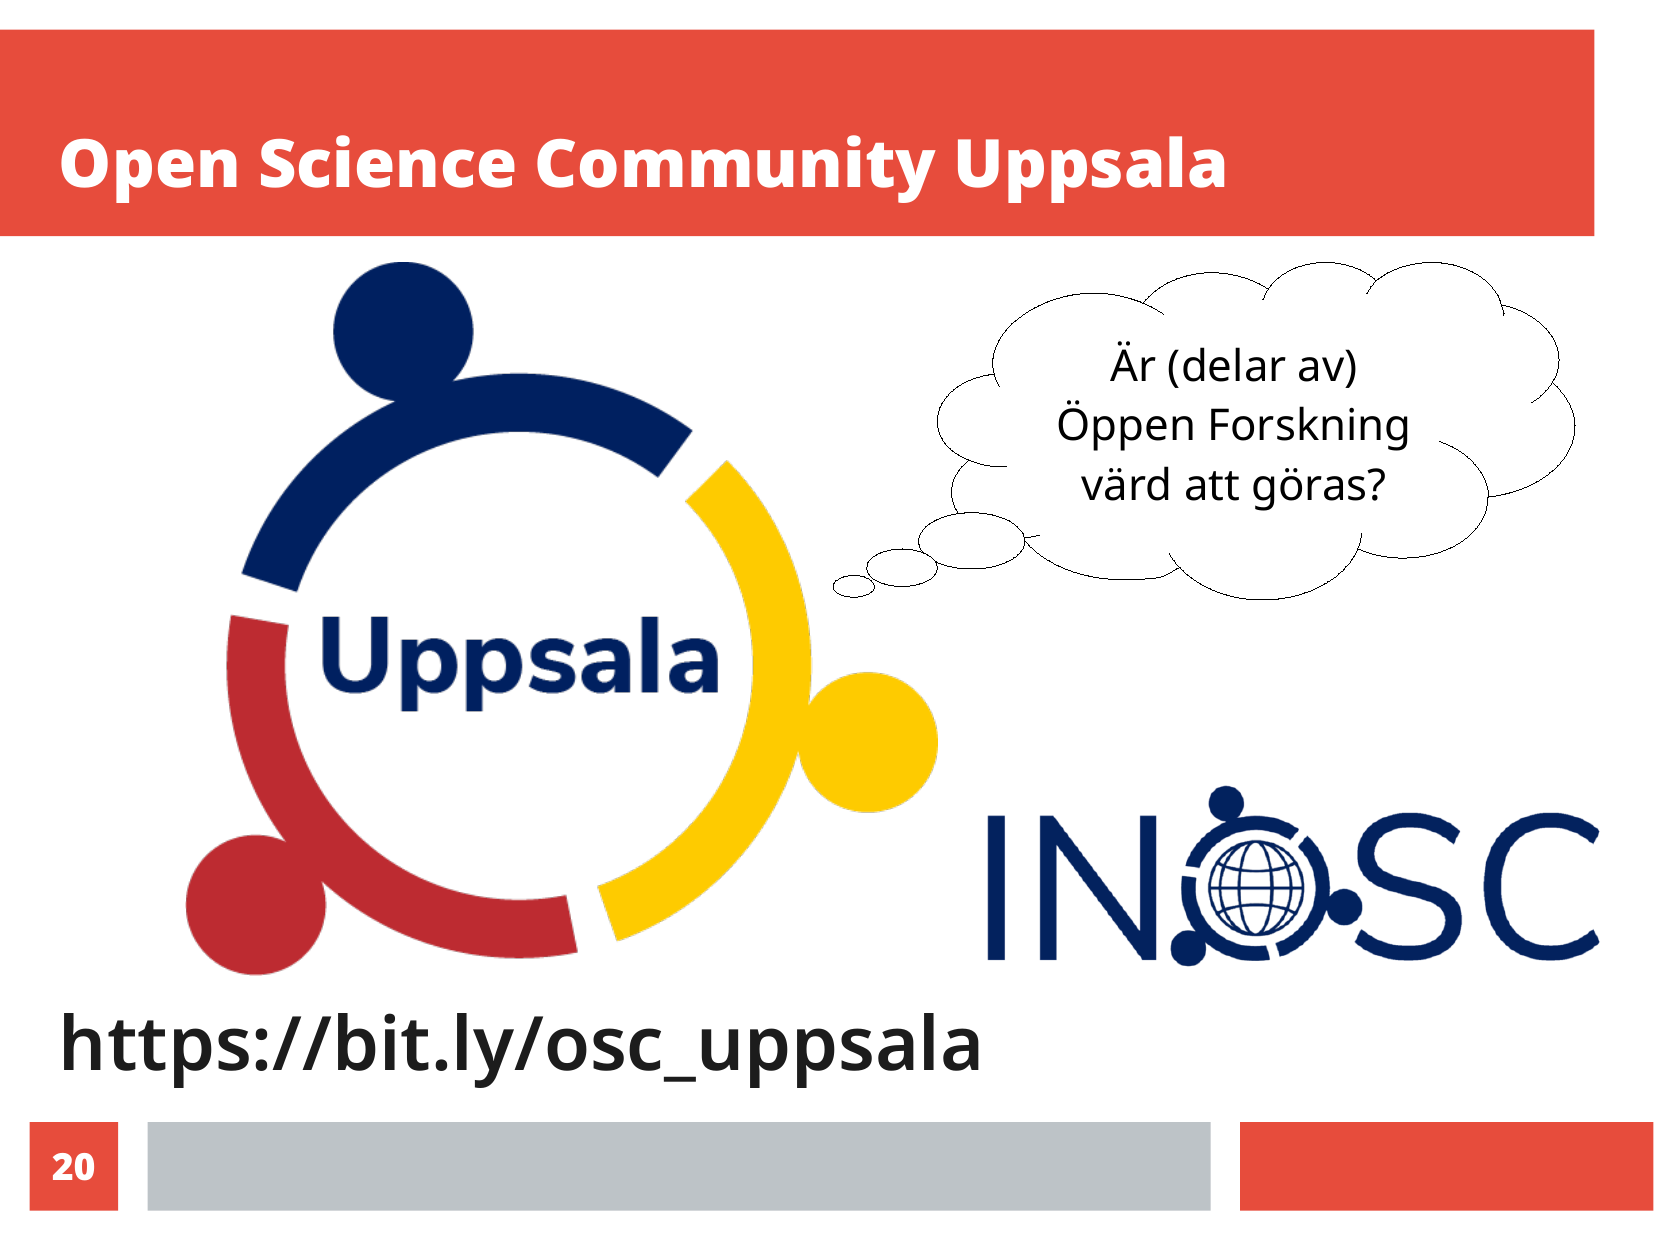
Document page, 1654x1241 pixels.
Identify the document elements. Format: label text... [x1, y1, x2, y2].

text_box Är (delar av) Öppen Forskning värd att göras? [866, 262, 1576, 600]
text_box Är (delar av) Öppen Forskning värd att göras? [833, 575, 875, 598]
title Open Science Community Uppsala [59, 59, 1595, 207]
picture [185, 262, 938, 976]
list https://bit.ly/osc_uppsala [59, 990, 1565, 1093]
picture [975, 783, 1613, 976]
